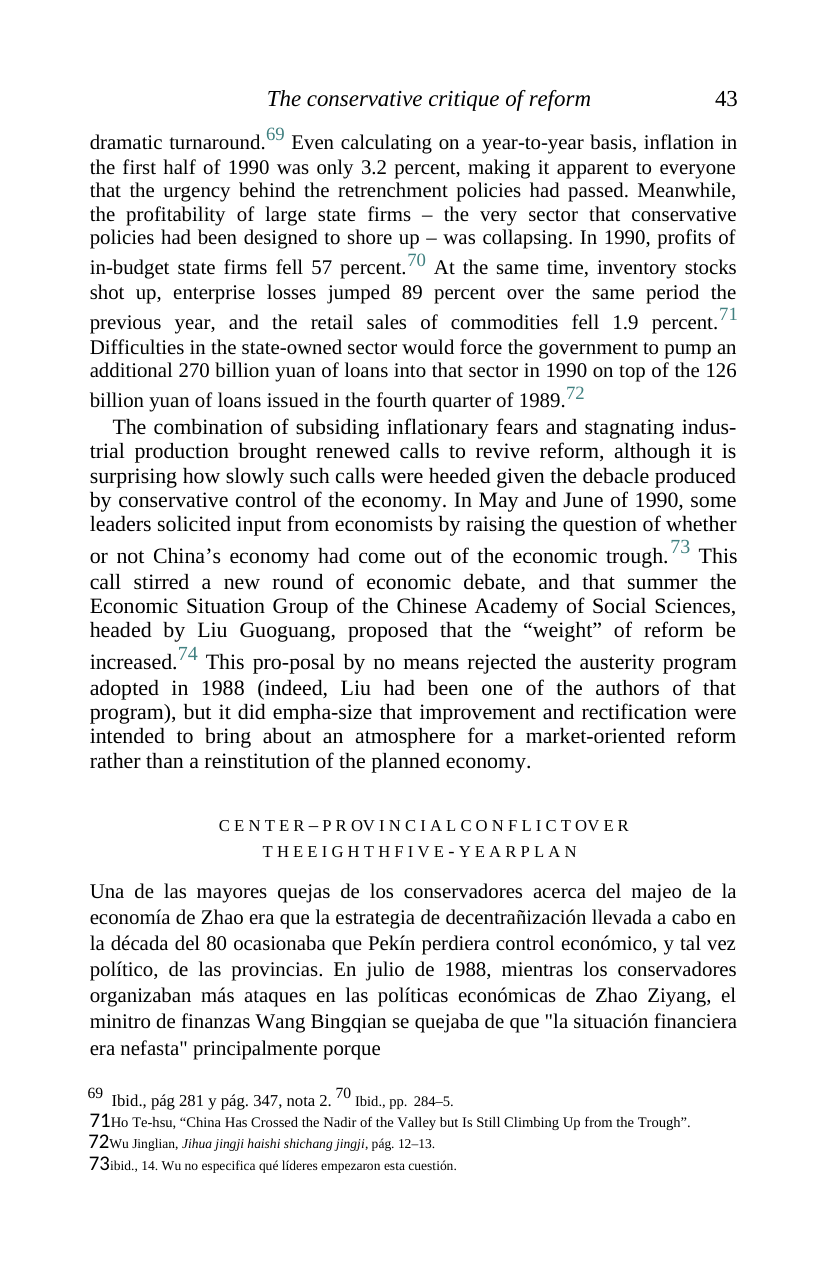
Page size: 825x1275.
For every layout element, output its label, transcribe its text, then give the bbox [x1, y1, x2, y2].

table_header The conservative critique of reform [267, 83, 637, 111]
list ibid., 14. Wu no especifica qué líderes empezaron esta cuestión. [89, 1155, 737, 1174]
text Una de las mayores quejas de los conservadores acerca del majeo de la economía de Zhao era que la estrategia de decentrañización llevada a cabo en la década del 80 ocasionaba que Pekín perdiera control económico, y tal vez político, de las provincias. En julio de 1988, mientras los conservadores organizaban más ataques en las políticas económicas de Zhao Ziyang, el minitro de finanzas Wang Bingqian se quejaba de que "la situación financiera era nefasta" principalmente porque [89, 878, 737, 1059]
text 69 Ibid., pág 281 y pág. 347, nota 2. 70 Ibid., pp. 284–5. [87, 1084, 737, 1112]
list Wu Jinglian, Jihua jingji haishi shichang jingji, pág. 12–13. [88, 1133, 737, 1153]
text T H E E I G H T H F I V E - Y E A R P L A N [262, 839, 737, 861]
text C E N T E R – P R OV I N C I A L C O N F L I C T OV E R [219, 814, 737, 835]
text dramatic turnaround.69 Even calculating on a year-to-year basis, inflation in the first half of 1990 was only 3.2 percent, making it apparent to everyone that the urgency behind the retrenchment policies had passed. Meanwhile, the profitability of large state firms – the very sector that conservative policies had been designed to shore up – was collapsing. In 1990, profits of in-budget state firms fell 57 percent.70 At the same time, inventory stocks shot up, enterprise losses jumped 89 percent over the same period the previous year, and the retail sales of commodities fell 1.9 percent.71 Difficulties in the state-owned sector would force the government to pump an additional 270 billion yuan of loans into that sector in 1990 on top of the 126 billion yuan of loans issued in the fourth quarter of 1989.72 [89, 124, 737, 414]
text The combination of subsiding inflationary fears and stagnating indus-trial production brought renewed calls to revive reform, although it is surprising how slowly such calls were heeded given the debacle produced by conservative control of the economy. In May and June of 1990, some leaders solicited input from economists by raising the question of whether or not China’s economy had come out of the economic trough.73 This call stirred a new round of economic debate, and that summer the Economic Situation Group of the Chinese Academy of Social Sciences, headed by Liu Guoguang, proposed that the “weight” of reform be increased.74 This pro-posal by no means rejected the austerity program adopted in 1988 (indeed, Liu had been one of the authors of that program), but it did empha-size that improvement and rectification were intended to bring about an atmosphere for a market-oriented reform rather than a reinstitution of the planned economy. [89, 415, 737, 773]
list Ho Te-hsu, “China Has Crossed the Nadir of the Valley but Is Still Climbing Up from the Trough”. [89, 1112, 737, 1131]
table_header 43 [638, 83, 737, 111]
